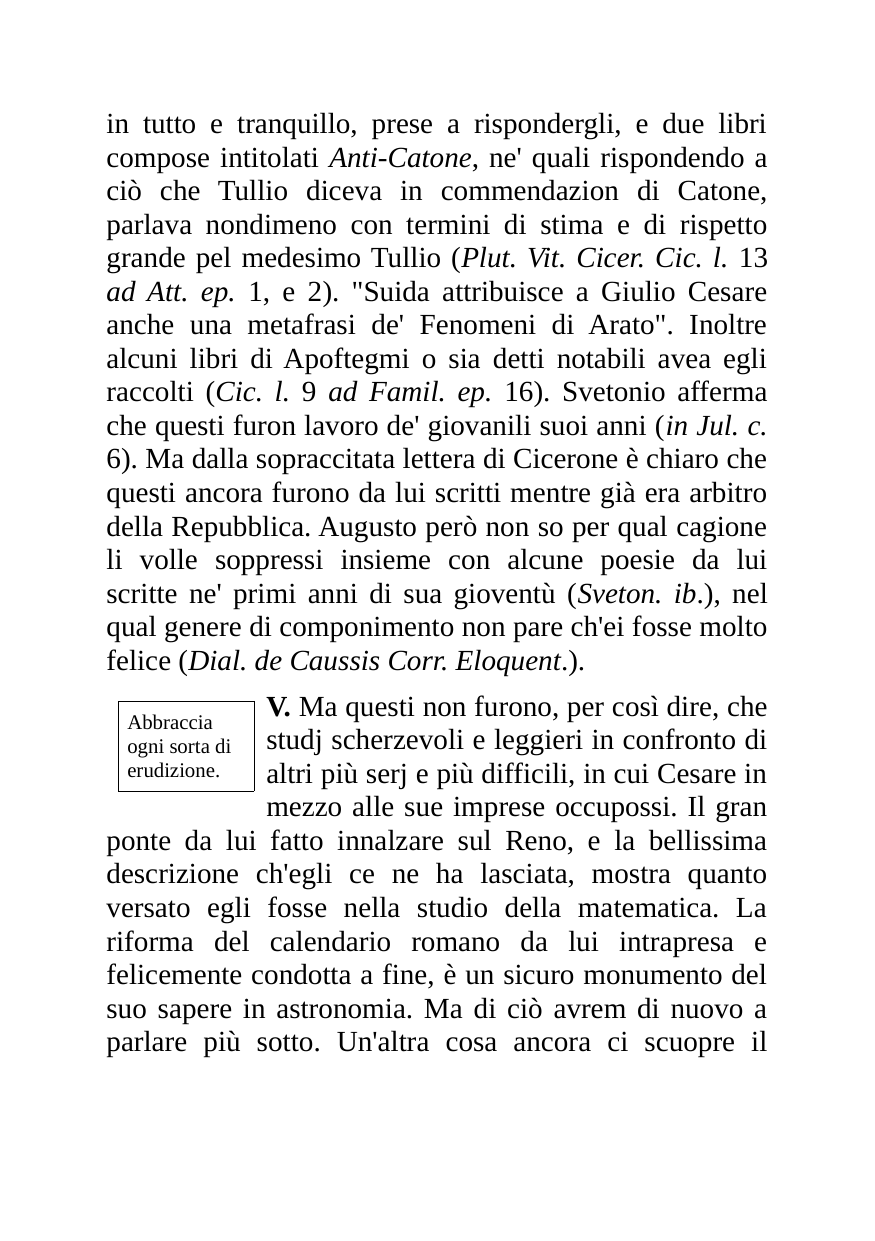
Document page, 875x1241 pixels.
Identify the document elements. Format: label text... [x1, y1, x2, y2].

text in tutto e tranquillo, prese a rispondergli, e due libri compose intitolati Anti-Catone, ne' quali rispondendo a ciò che Tullio diceva in commendazion di Catone, parlava nondimeno con termini di stima e di rispetto grande pel medesimo Tullio (Plut. Vit. Cicer. Cic. l. 13 ad Att. ep. 1, e 2). "Suida attribuisce a Giulio Cesare anche una metafrasi de' Fenomeni di Arato". Inoltre alcuni libri di Apoftegmi o sia detti notabili avea egli raccolti (Cic. l. 9 ad Famil. ep. 16). Svetonio afferma che questi furon lavoro de' giovanili suoi anni (in Jul. c. 6). Ma dalla sopraccitata lettera di Cicerone è chiaro che questi ancora furono da lui scritti mentre già era arbitro della Repubblica. Augusto però non so per qual cagione li volle soppressi insieme con alcune poesie da lui scritte ne' primi anni di sua gioventù (Sveton. ib.), nel qual genere di componimento non pare ch'ei fosse molto felice (Dial. de Caussis Corr. Eloquent.). [106, 106, 768, 676]
text Abbraccia ogni sorta di erudizione. [127, 710, 245, 782]
text V. Ma questi non furono, per così dire, che studj scherzevoli e leggieri in confronto di altri più serj e più difficili, in cui Cesare in mezzo alle sue imprese occupossi. Il gran ponte da lui fatto innalzare sul Reno, e la bellissima descrizione ch'egli ce ne ha lasciata, mostra quanto versato egli fosse nella studio della matematica. La riforma del calendario romano da lui intrapresa e felicemente condotta a fine, è un sicuro monumento del suo sapere in astronomia. Ma di ciò avrem di nuovo a parlare più sotto. Un'altra cosa ancora ci scuopre il [106, 689, 768, 1058]
